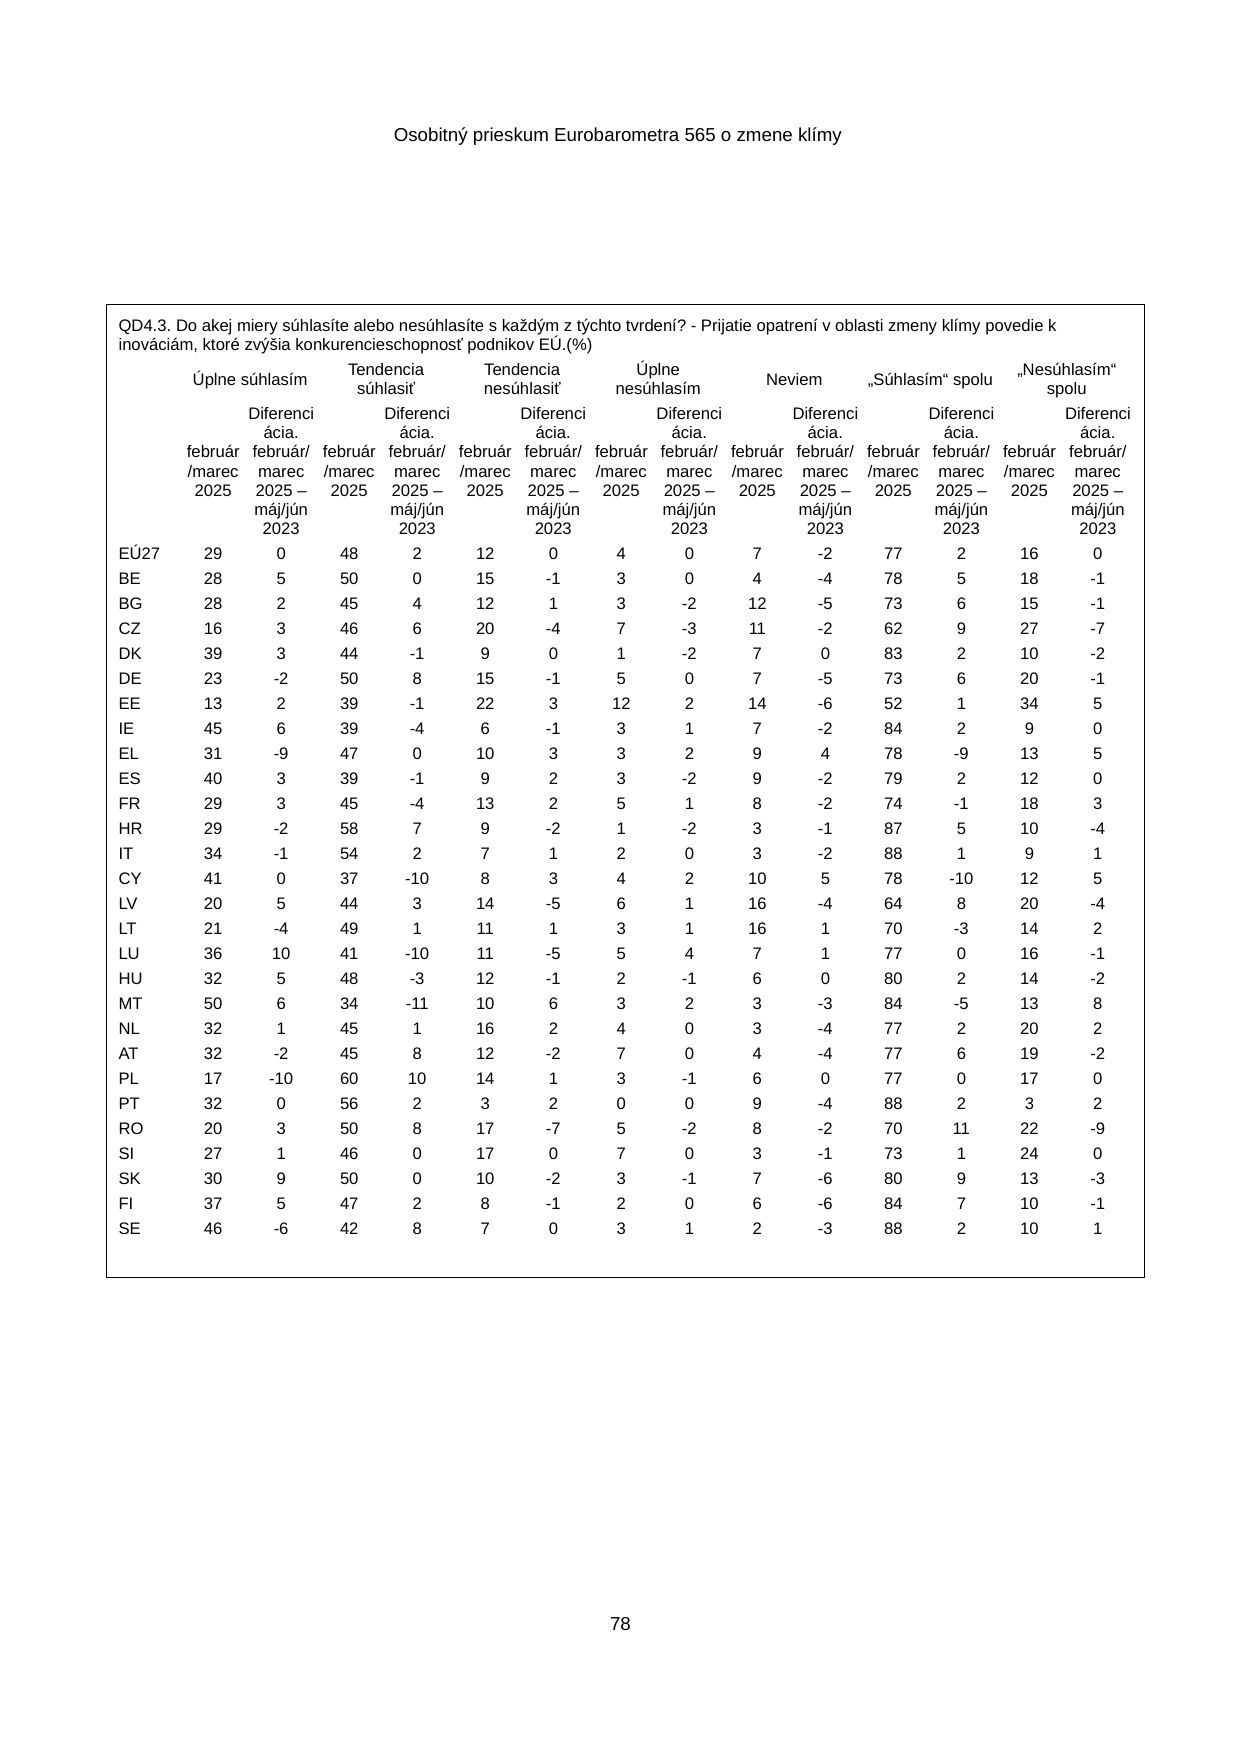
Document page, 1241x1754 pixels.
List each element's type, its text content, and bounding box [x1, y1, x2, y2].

table_cell -6 [788, 691, 862, 716]
table_cell 0 [590, 1091, 652, 1116]
table_cell 18 [998, 566, 1060, 591]
table_cell 2 [516, 1016, 590, 1041]
table_cell -1 [1060, 1191, 1135, 1216]
table_cell 0 [652, 1016, 726, 1041]
table_cell 7 [380, 816, 454, 841]
table_cell 45 [182, 716, 244, 741]
table_cell 10 [454, 741, 516, 766]
table_cell 14 [998, 916, 1060, 941]
table_cell 9 [454, 641, 516, 666]
table_cell 17 [454, 1116, 516, 1141]
table_cell 4 [652, 941, 726, 966]
table_cell 36 [182, 941, 244, 966]
table_cell 3 [516, 691, 590, 716]
table_cell 32 [182, 1041, 244, 1066]
table_cell -4 [1060, 816, 1135, 841]
table_cell 6 [924, 666, 998, 691]
table_cell 12 [454, 591, 516, 616]
table_cell 5 [244, 891, 318, 916]
table_cell 6 [380, 616, 454, 641]
table_cell 7 [454, 1216, 516, 1241]
table_cell DE [115, 666, 182, 691]
table_cell 4 [590, 1016, 652, 1041]
table_cell 8 [380, 1116, 454, 1141]
table_cell 10 [998, 1191, 1060, 1216]
table_cell 0 [652, 666, 726, 691]
table_cell -2 [788, 841, 862, 866]
table_cell 31 [182, 741, 244, 766]
table_cell -10 [380, 941, 454, 966]
table_cell 0 [1060, 766, 1135, 791]
table_cell 9 [924, 1166, 998, 1191]
table_cell -3 [652, 616, 726, 641]
table_cell LT [115, 916, 182, 941]
table_cell -10 [380, 866, 454, 891]
table_cell 3 [244, 616, 318, 641]
table_cell 0 [1060, 541, 1135, 566]
table_cell 70 [862, 916, 924, 941]
table_cell 41 [182, 866, 244, 891]
table_cell 10 [380, 1066, 454, 1091]
table_cell -1 [652, 1166, 726, 1191]
table_cell 3 [244, 1116, 318, 1141]
table_cell 5 [924, 566, 998, 591]
table_cell 8 [454, 1191, 516, 1216]
table_cell 2 [924, 1091, 998, 1116]
table_cell 77 [862, 1041, 924, 1066]
table_cell 78 [862, 866, 924, 891]
table_cell 39 [318, 691, 380, 716]
table_cell -1 [516, 716, 590, 741]
table_cell 10 [454, 1166, 516, 1191]
table_cell -2 [788, 791, 862, 816]
table_cell 16 [998, 541, 1060, 566]
table_cell HU [115, 966, 182, 991]
table_cell 12 [726, 591, 788, 616]
table_cell -10 [244, 1066, 318, 1091]
table_cell -4 [788, 1091, 862, 1116]
table_cell 39 [318, 766, 380, 791]
table_cell -4 [788, 891, 862, 916]
table_cell 24 [998, 1141, 1060, 1166]
table_cell 0 [652, 566, 726, 591]
table_cell -11 [380, 991, 454, 1016]
table_cell 0 [380, 1141, 454, 1166]
table_cell 50 [318, 1166, 380, 1191]
table_cell NL [115, 1016, 182, 1041]
table_cell 2 [590, 966, 652, 991]
table_cell 2 [652, 991, 726, 1016]
table_cell 2 [1060, 1091, 1135, 1116]
table_cell 5 [1060, 741, 1135, 766]
table_cell 0 [244, 541, 318, 566]
table_cell IE [115, 716, 182, 741]
table_cell 2 [590, 1191, 652, 1216]
table_cell BE [115, 566, 182, 591]
table_cell 6 [924, 591, 998, 616]
table_cell 0 [788, 1066, 862, 1091]
table_cell 62 [862, 616, 924, 641]
table_cell -7 [1060, 616, 1135, 641]
table_cell 0 [652, 1041, 726, 1066]
table_cell 50 [318, 666, 380, 691]
table_cell -3 [788, 1216, 862, 1241]
table_cell 88 [862, 841, 924, 866]
table_cell -5 [788, 591, 862, 616]
table_cell 2 [1060, 1016, 1135, 1041]
table_cell 3 [590, 716, 652, 741]
table_cell 7 [454, 841, 516, 866]
table_cell 46 [318, 616, 380, 641]
table_cell 11 [924, 1116, 998, 1141]
table_cell 14 [726, 691, 788, 716]
table_cell 7 [726, 666, 788, 691]
table_cell 54 [318, 841, 380, 866]
table_cell 1 [590, 641, 652, 666]
table_cell 10 [244, 941, 318, 966]
table_cell 45 [318, 1041, 380, 1066]
table_cell 1 [516, 1066, 590, 1091]
table_cell Tendencia nesúhlasiť [454, 357, 590, 401]
table_cell 17 [182, 1066, 244, 1091]
table_cell 2 [244, 691, 318, 716]
table_cell 19 [998, 1041, 1060, 1066]
table_cell -1 [516, 966, 590, 991]
table_cell PT [115, 1091, 182, 1116]
table_cell 3 [726, 991, 788, 1016]
table_cell -2 [1060, 641, 1135, 666]
table_cell -1 [516, 566, 590, 591]
table_cell 0 [1060, 1066, 1135, 1091]
table_cell 37 [182, 1191, 244, 1216]
table_cell Neviem [726, 357, 862, 401]
table_cell 10 [998, 816, 1060, 841]
table_cell 2 [924, 966, 998, 991]
table_cell 8 [726, 1116, 788, 1141]
table_cell 47 [318, 741, 380, 766]
table_cell 84 [862, 716, 924, 741]
table_cell Diferenciácia. február/marec 2025 – máj/jún 2023 [380, 401, 454, 541]
table_cell -5 [516, 891, 590, 916]
table_cell 16 [726, 916, 788, 941]
table_cell 0 [1060, 1141, 1135, 1166]
table_cell PL [115, 1066, 182, 1091]
table_cell 0 [1060, 716, 1135, 741]
table_cell AT [115, 1041, 182, 1066]
table_cell -2 [788, 616, 862, 641]
table_cell 2 [516, 791, 590, 816]
table_cell 0 [652, 1091, 726, 1116]
table_cell 5 [244, 966, 318, 991]
table_cell 12 [454, 1041, 516, 1066]
table_cell „Súhlasím“ spolu [862, 357, 998, 401]
table_cell 0 [924, 1066, 998, 1091]
table_cell -2 [652, 1116, 726, 1141]
table_cell 1 [788, 941, 862, 966]
table_cell 0 [652, 541, 726, 566]
table_cell -1 [380, 766, 454, 791]
table_cell -9 [1060, 1116, 1135, 1141]
table_cell -2 [788, 716, 862, 741]
table_cell 2 [924, 541, 998, 566]
table_cell 2 [726, 1216, 788, 1241]
table_cell -1 [1060, 591, 1135, 616]
table_cell 73 [862, 666, 924, 691]
table_cell 12 [998, 866, 1060, 891]
table_cell 20 [998, 666, 1060, 691]
table_cell 88 [862, 1216, 924, 1241]
table_cell február/marec 2025 [862, 401, 924, 541]
table_cell -2 [652, 591, 726, 616]
table_cell 9 [454, 816, 516, 841]
table_cell 15 [454, 566, 516, 591]
table_cell -2 [244, 816, 318, 841]
table_cell 6 [590, 891, 652, 916]
table_cell -2 [1060, 1041, 1135, 1066]
table_cell 29 [182, 541, 244, 566]
table_cell 46 [318, 1141, 380, 1166]
table_cell 6 [726, 966, 788, 991]
table_cell 12 [590, 691, 652, 716]
table_cell 11 [454, 916, 516, 941]
table_cell 0 [652, 1141, 726, 1166]
table_cell -1 [516, 666, 590, 691]
table_cell 3 [998, 1091, 1060, 1116]
table_cell ES [115, 766, 182, 791]
table_cell -1 [1060, 666, 1135, 691]
table_cell 10 [454, 991, 516, 1016]
table_cell Diferenciácia. február/marec 2025 – máj/jún 2023 [924, 401, 998, 541]
table_cell 11 [454, 941, 516, 966]
table_cell 45 [318, 591, 380, 616]
table_cell 48 [318, 541, 380, 566]
table_cell -3 [924, 916, 998, 941]
table_cell 41 [318, 941, 380, 966]
table_cell 9 [726, 766, 788, 791]
table_cell 3 [590, 591, 652, 616]
table_cell [115, 401, 182, 541]
table_cell 1 [924, 1141, 998, 1166]
table_cell -3 [380, 966, 454, 991]
table_cell 4 [380, 591, 454, 616]
table_cell LV [115, 891, 182, 916]
table_cell 0 [516, 641, 590, 666]
table_cell 84 [862, 991, 924, 1016]
table_cell 4 [788, 741, 862, 766]
table_cell -2 [516, 1166, 590, 1191]
table_cell 44 [318, 891, 380, 916]
table_cell 50 [318, 1116, 380, 1141]
table_cell -2 [652, 641, 726, 666]
table_cell 1 [788, 916, 862, 941]
table_cell 64 [862, 891, 924, 916]
table_cell Diferenciácia. február/marec 2025 – máj/jún 2023 [1060, 401, 1135, 541]
table_cell 27 [998, 616, 1060, 641]
table_cell SK [115, 1166, 182, 1191]
table_cell -1 [924, 791, 998, 816]
table_cell -9 [924, 741, 998, 766]
table_cell 28 [182, 566, 244, 591]
table_cell -2 [652, 816, 726, 841]
table_cell 58 [318, 816, 380, 841]
table_cell 7 [590, 1041, 652, 1066]
table_cell 0 [924, 941, 998, 966]
table_cell DK [115, 641, 182, 666]
table_cell [115, 357, 182, 401]
table_cell 3 [590, 1066, 652, 1091]
table_cell -4 [1060, 891, 1135, 916]
table_cell 14 [454, 891, 516, 916]
table_cell 5 [244, 566, 318, 591]
table_cell 44 [318, 641, 380, 666]
table_cell SE [115, 1216, 182, 1241]
table_cell LU [115, 941, 182, 966]
table_cell 5 [590, 666, 652, 691]
table_cell 2 [590, 841, 652, 866]
table_cell -6 [244, 1216, 318, 1241]
table_cell 8 [380, 1216, 454, 1241]
table_cell 9 [998, 841, 1060, 866]
table_cell 13 [454, 791, 516, 816]
table_cell -1 [516, 1191, 590, 1216]
table_cell EE [115, 691, 182, 716]
table_cell 20 [454, 616, 516, 641]
table_cell 2 [380, 1191, 454, 1216]
table_cell 7 [726, 941, 788, 966]
table_cell 32 [182, 1016, 244, 1041]
table_cell 3 [380, 891, 454, 916]
table_cell 48 [318, 966, 380, 991]
table_cell 88 [862, 1091, 924, 1116]
table_cell -1 [788, 816, 862, 841]
table_cell 5 [590, 1116, 652, 1141]
table_cell 0 [516, 1216, 590, 1241]
table_cell 30 [182, 1166, 244, 1191]
table_cell 34 [182, 841, 244, 866]
table_cell február/marec 2025 [726, 401, 788, 541]
table_cell 2 [924, 1216, 998, 1241]
table_cell 78 [862, 741, 924, 766]
table_cell 3 [726, 1016, 788, 1041]
table_cell 7 [590, 1141, 652, 1166]
table_cell -1 [652, 966, 726, 991]
table_cell 1 [380, 916, 454, 941]
table_cell -4 [788, 1016, 862, 1041]
table_cell 7 [726, 641, 788, 666]
table_cell 9 [454, 766, 516, 791]
table_cell 3 [516, 741, 590, 766]
table_cell -3 [788, 991, 862, 1016]
table_cell 52 [862, 691, 924, 716]
table_cell Úplne súhlasím [182, 357, 318, 401]
table_cell -1 [1060, 566, 1135, 591]
table_cell 1 [652, 791, 726, 816]
table_cell 0 [516, 541, 590, 566]
table_cell 5 [590, 791, 652, 816]
table_cell 13 [998, 1166, 1060, 1191]
table_cell 29 [182, 816, 244, 841]
table_cell -3 [1060, 1166, 1135, 1191]
table_cell -2 [1060, 966, 1135, 991]
table_cell 45 [318, 1016, 380, 1041]
table_cell Diferenciácia. február/marec 2025 – máj/jún 2023 [788, 401, 862, 541]
table_cell 5 [788, 866, 862, 891]
table_cell 0 [516, 1141, 590, 1166]
table_cell 42 [318, 1216, 380, 1241]
table_cell 5 [244, 1191, 318, 1216]
table_cell 7 [590, 616, 652, 641]
table_cell 7 [726, 541, 788, 566]
table_cell 1 [1060, 1216, 1135, 1241]
table_cell 16 [454, 1016, 516, 1041]
table_cell 8 [454, 866, 516, 891]
table_cell -2 [244, 666, 318, 691]
table_cell 2 [380, 541, 454, 566]
table_cell 78 [862, 566, 924, 591]
table_cell 20 [998, 891, 1060, 916]
table_cell Diferenciácia. február/marec 2025 – máj/jún 2023 [244, 401, 318, 541]
table_cell 6 [924, 1041, 998, 1066]
table_cell HR [115, 816, 182, 841]
table_cell 20 [182, 1116, 244, 1141]
table_cell 80 [862, 1166, 924, 1191]
table_cell 84 [862, 1191, 924, 1216]
table_cell 27 [182, 1141, 244, 1166]
table_cell 8 [1060, 991, 1135, 1016]
table_cell -4 [788, 566, 862, 591]
table_cell 3 [590, 991, 652, 1016]
table_cell 7 [726, 1166, 788, 1191]
table_cell 13 [998, 741, 1060, 766]
table_cell -10 [924, 866, 998, 891]
table_cell 16 [998, 941, 1060, 966]
table_cell 14 [454, 1066, 516, 1091]
table_cell 87 [862, 816, 924, 841]
table_cell -9 [244, 741, 318, 766]
table_cell -1 [788, 1141, 862, 1166]
table_cell 9 [726, 741, 788, 766]
table_cell 3 [516, 866, 590, 891]
table_cell 73 [862, 591, 924, 616]
table_cell MT [115, 991, 182, 1016]
table_cell -4 [380, 791, 454, 816]
table_cell 74 [862, 791, 924, 816]
table_cell 16 [182, 616, 244, 641]
table_cell 1 [244, 1016, 318, 1041]
table_cell 18 [998, 791, 1060, 816]
table_cell 2 [516, 1091, 590, 1116]
table_cell 2 [1060, 916, 1135, 941]
table_cell 0 [788, 641, 862, 666]
table_cell 39 [318, 716, 380, 741]
table_cell 21 [182, 916, 244, 941]
table_cell 4 [590, 866, 652, 891]
table_cell 12 [454, 966, 516, 991]
table_cell EL [115, 741, 182, 766]
table_cell február/marec 2025 [182, 401, 244, 541]
table_cell 8 [726, 791, 788, 816]
table_cell SI [115, 1141, 182, 1166]
table_cell 17 [998, 1066, 1060, 1091]
table_cell -5 [788, 666, 862, 691]
table_cell 28 [182, 591, 244, 616]
table_cell 22 [998, 1116, 1060, 1141]
table_cell 2 [380, 841, 454, 866]
table_cell BG [115, 591, 182, 616]
table_cell 79 [862, 766, 924, 791]
table_cell 50 [318, 566, 380, 591]
table_cell Diferenciácia. február/marec 2025 – máj/jún 2023 [516, 401, 590, 541]
table_cell február/marec 2025 [454, 401, 516, 541]
table_cell 34 [998, 691, 1060, 716]
table_cell 6 [726, 1066, 788, 1091]
table_cell 47 [318, 1191, 380, 1216]
table_cell 50 [182, 991, 244, 1016]
table_cell 2 [652, 866, 726, 891]
table_cell 77 [862, 1016, 924, 1041]
table_cell 10 [998, 641, 1060, 666]
table_cell -2 [516, 1041, 590, 1066]
table_cell 11 [726, 616, 788, 641]
table_cell 1 [924, 841, 998, 866]
table_cell -1 [1060, 941, 1135, 966]
table_cell 3 [244, 766, 318, 791]
table_header QD4.3. Do akej miery súhlasíte alebo nesúhlasíte s každým z týchto tvrdení? - Prijatie opatrení v oblasti zmeny klímy povedie k inováciám, ktoré zvýšia konkurencieschopnosť podnikov EÚ.(%) [115, 313, 1135, 357]
table_cell FI [115, 1191, 182, 1216]
table_cell Úplne nesúhlasím [590, 357, 726, 401]
table_cell 45 [318, 791, 380, 816]
table_cell 1 [516, 841, 590, 866]
table_cell február/marec 2025 [998, 401, 1060, 541]
table_cell 0 [380, 566, 454, 591]
table_cell 6 [516, 991, 590, 1016]
table_cell 2 [924, 1016, 998, 1041]
table_cell -2 [788, 541, 862, 566]
table_cell -6 [788, 1166, 862, 1191]
table_cell 3 [590, 1166, 652, 1191]
table_cell „Nesúhlasím“ spolu [998, 357, 1135, 401]
table_cell -2 [516, 816, 590, 841]
table_cell -1 [380, 641, 454, 666]
table_cell 23 [182, 666, 244, 691]
table_cell 0 [244, 1091, 318, 1116]
table_cell -2 [244, 1041, 318, 1066]
table_cell 1 [516, 916, 590, 941]
table_cell 22 [454, 691, 516, 716]
table_cell 32 [182, 1091, 244, 1116]
table_cell 0 [652, 841, 726, 866]
table_cell Tendencia súhlasiť [318, 357, 454, 401]
table_cell 2 [652, 691, 726, 716]
table_cell CZ [115, 616, 182, 641]
table_cell 3 [590, 1216, 652, 1241]
table_cell 5 [590, 941, 652, 966]
table_cell 6 [454, 716, 516, 741]
table_cell 3 [590, 566, 652, 591]
table_cell 12 [454, 541, 516, 566]
table_cell 6 [726, 1191, 788, 1216]
table_cell EÚ27 [115, 541, 182, 566]
table_cell -5 [516, 941, 590, 966]
table_cell 2 [924, 641, 998, 666]
table_cell FR [115, 791, 182, 816]
table_cell 15 [454, 666, 516, 691]
table_cell 73 [862, 1141, 924, 1166]
table_cell 1 [924, 691, 998, 716]
table_cell 0 [788, 966, 862, 991]
table_cell 49 [318, 916, 380, 941]
table_cell 0 [652, 1191, 726, 1216]
table_cell 1 [652, 916, 726, 941]
table_cell 4 [726, 566, 788, 591]
table_cell 40 [182, 766, 244, 791]
table_cell -4 [516, 616, 590, 641]
table_cell 9 [924, 616, 998, 641]
table_cell 83 [862, 641, 924, 666]
table_cell 2 [924, 716, 998, 741]
table_cell 5 [924, 816, 998, 841]
table_cell 10 [998, 1216, 1060, 1241]
table_cell 4 [726, 1041, 788, 1066]
table_cell 3 [590, 741, 652, 766]
table_cell 2 [652, 741, 726, 766]
table_cell 37 [318, 866, 380, 891]
table_cell 3 [244, 641, 318, 666]
table_cell 60 [318, 1066, 380, 1091]
table_cell 15 [998, 591, 1060, 616]
table_cell 20 [182, 891, 244, 916]
table_cell 13 [998, 991, 1060, 1016]
table_cell február/marec 2025 [318, 401, 380, 541]
table_cell 46 [182, 1216, 244, 1241]
table_cell 1 [652, 891, 726, 916]
table_cell 32 [182, 966, 244, 991]
table_cell 1 [590, 816, 652, 841]
table_cell Diferenciácia. február/marec 2025 – máj/jún 2023 [652, 401, 726, 541]
table_cell -6 [788, 1191, 862, 1216]
table_cell -4 [244, 916, 318, 941]
table_cell 3 [726, 841, 788, 866]
table_cell 9 [244, 1166, 318, 1191]
table_cell -1 [380, 691, 454, 716]
table_cell 77 [862, 941, 924, 966]
table_cell 16 [726, 891, 788, 916]
table_cell február/marec 2025 [590, 401, 652, 541]
table_cell 0 [244, 866, 318, 891]
table_cell 13 [182, 691, 244, 716]
table_cell 8 [924, 891, 998, 916]
table_cell 17 [454, 1141, 516, 1166]
table_cell 3 [590, 766, 652, 791]
table_cell 77 [862, 1066, 924, 1091]
table_cell 6 [244, 716, 318, 741]
table_cell -4 [380, 716, 454, 741]
table_cell 3 [590, 916, 652, 941]
table_cell 1 [516, 591, 590, 616]
table_cell 3 [726, 1141, 788, 1166]
table_cell 8 [380, 666, 454, 691]
table_cell 77 [862, 541, 924, 566]
table_cell 3 [1060, 791, 1135, 816]
table_cell 3 [454, 1091, 516, 1116]
table_cell 1 [652, 1216, 726, 1241]
table_cell 3 [726, 816, 788, 841]
table_cell 2 [380, 1091, 454, 1116]
table_cell 5 [1060, 866, 1135, 891]
table_cell -5 [924, 991, 998, 1016]
table_cell 34 [318, 991, 380, 1016]
table_cell -7 [516, 1116, 590, 1141]
table_cell -1 [244, 841, 318, 866]
table_cell 39 [182, 641, 244, 666]
table_cell -2 [788, 1116, 862, 1141]
table_cell 14 [998, 966, 1060, 991]
table_cell 3 [244, 791, 318, 816]
table_cell 29 [182, 791, 244, 816]
table_cell 70 [862, 1116, 924, 1141]
table_cell -2 [788, 766, 862, 791]
table_cell 56 [318, 1091, 380, 1116]
table_cell 0 [380, 741, 454, 766]
table_cell 7 [726, 716, 788, 741]
table_cell 1 [244, 1141, 318, 1166]
table_cell 8 [380, 1041, 454, 1066]
table_cell 1 [652, 716, 726, 741]
table_cell 2 [244, 591, 318, 616]
table_cell CY [115, 866, 182, 891]
table_cell 80 [862, 966, 924, 991]
table_cell -4 [788, 1041, 862, 1066]
table_cell 9 [998, 716, 1060, 741]
table_cell 5 [1060, 691, 1135, 716]
table_cell 1 [380, 1016, 454, 1041]
table_cell IT [115, 841, 182, 866]
table_cell 6 [244, 991, 318, 1016]
table_cell 0 [380, 1166, 454, 1191]
table_cell 7 [924, 1191, 998, 1216]
table_cell 1 [1060, 841, 1135, 866]
table_cell -2 [652, 766, 726, 791]
table_cell 12 [998, 766, 1060, 791]
table_cell -1 [652, 1066, 726, 1091]
table_cell 2 [924, 766, 998, 791]
table_cell 4 [590, 541, 652, 566]
table_cell 9 [726, 1091, 788, 1116]
table_cell RO [115, 1116, 182, 1141]
table_cell 10 [726, 866, 788, 891]
table_cell 2 [516, 766, 590, 791]
table_cell 20 [998, 1016, 1060, 1041]
